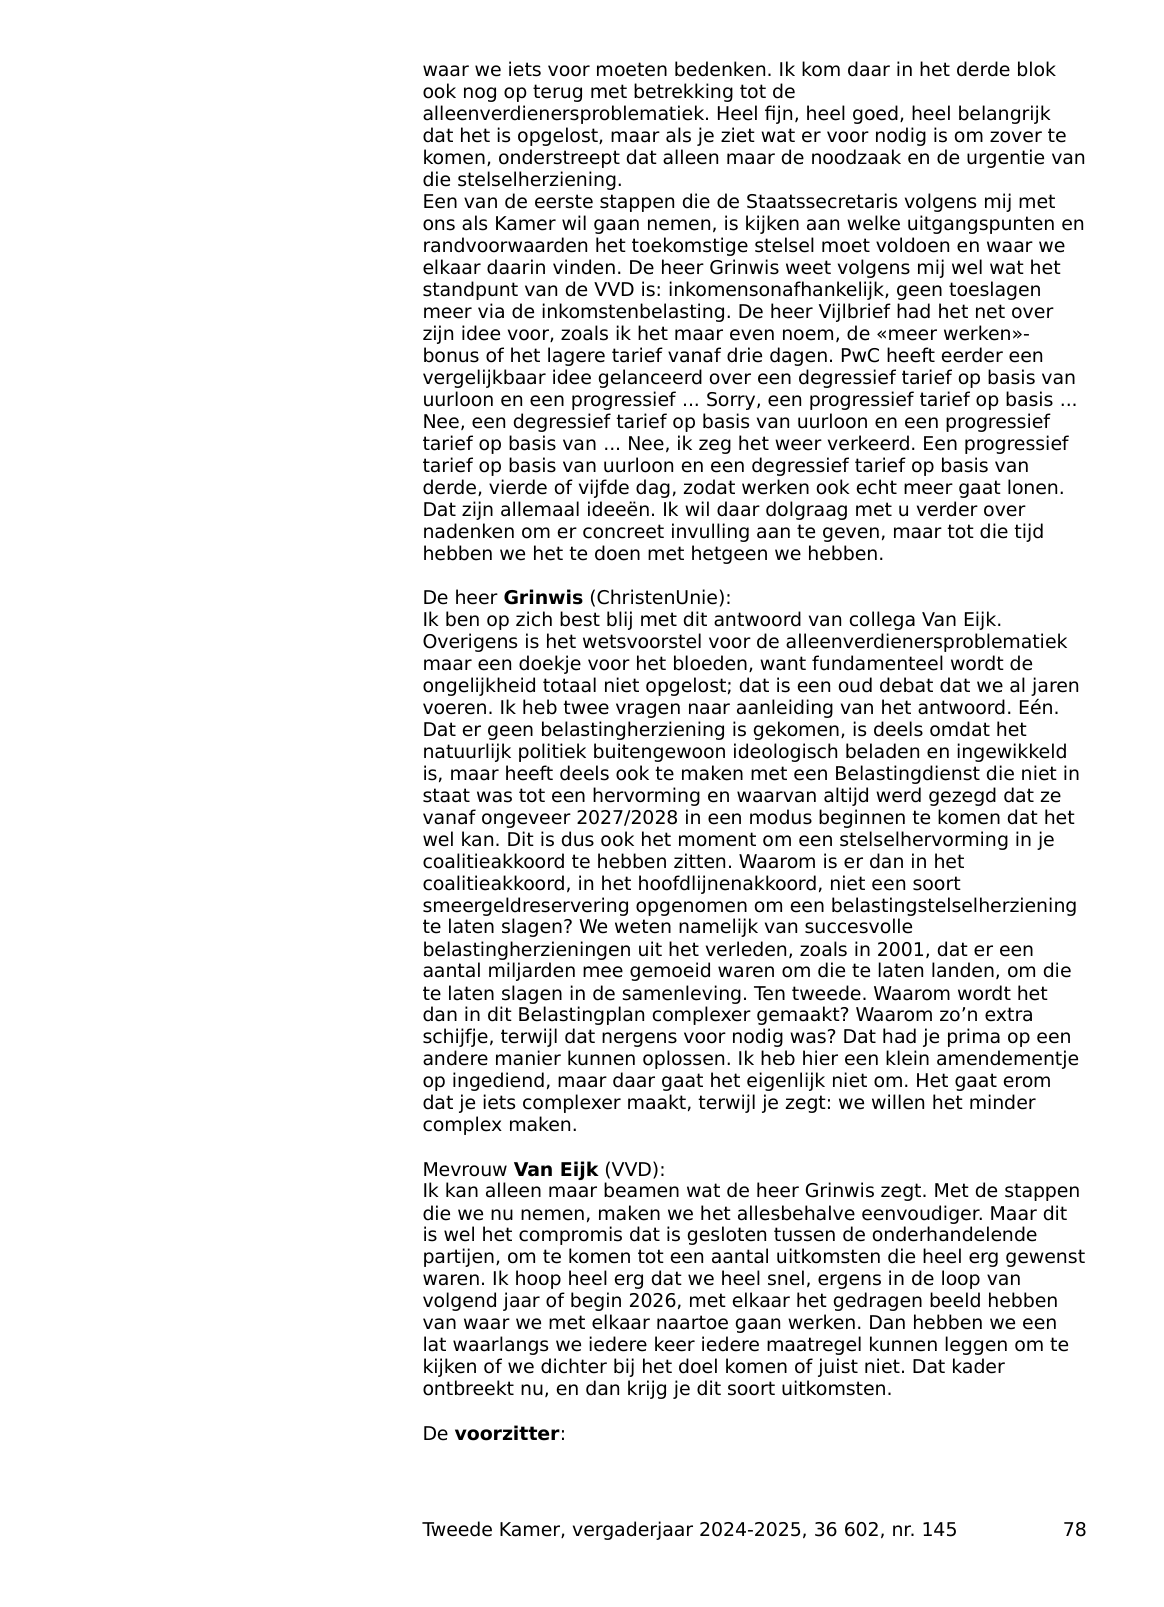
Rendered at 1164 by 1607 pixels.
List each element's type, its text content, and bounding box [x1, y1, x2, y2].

text Mevrouw Van Eijk (VVD): [422, 1158, 1087, 1180]
text Ik ben op zich best blij met dit antwoord van collega Van Eijk. Overigens is het wetsvoorstel voor de alleenverdienersproblematiek maar een doekje voor het bloeden, want fundamenteel wordt de ongelijkheid totaal niet opgelost; dat is een oud debat dat we al jaren voeren. Ik heb twee vragen naar aanleiding van het antwoord. Eén. Dat er geen belastingherziening is gekomen, is deels omdat het natuurlijk politiek buitengewoon ideologisch beladen en ingewikkeld is, maar heeft deels ook te maken met een Belastingdienst die niet in staat was tot een hervorming en waarvan altijd werd gezegd dat ze vanaf ongeveer 2027/2028 in een modus beginnen te komen dat het wel kan. Dit is dus ook het moment om een stelselhervorming in je coalitieakkoord te hebben zitten. Waarom is er dan in het coalitieakkoord, in het hoofdlijnenakkoord, niet een soort smeergeldreservering opgenomen om een belastingstelselherziening te laten slagen? We weten namelijk van succesvolle belastingherzieningen uit het verleden, zoals in 2001, dat er een aantal miljarden mee gemoeid waren om die te laten landen, om die te laten slagen in de samenleving. Ten tweede. Waarom wordt het dan in dit Belastingplan complexer gemaakt? Waarom zo’n extra schijfje, terwijl dat nergens voor nodig was? Dat had je prima op een andere manier kunnen oplossen. Ik heb hier een klein amendementje op ingediend, maar daar gaat het eigenlijk niet om. Het gaat erom dat je iets complexer maakt, terwijl je zegt: we willen het minder complex maken. [422, 609, 1087, 1136]
text De heer Grinwis (ChristenUnie): [422, 587, 1087, 609]
text waar we iets voor moeten bedenken. Ik kom daar in het derde blok ook nog op terug met betrekking tot de alleenverdienersproblematiek. Heel fijn, heel goed, heel belangrijk dat het is opgelost, maar als je ziet wat er voor nodig is om zover te komen, onderstreept dat alleen maar de noodzaak en de urgentie van die stelselherziening. [422, 59, 1087, 191]
text Ik kan alleen maar beamen wat de heer Grinwis zegt. Met de stappen die we nu nemen, maken we het allesbehalve eenvoudiger. Maar dit is wel het compromis dat is gesloten tussen de onderhandelende partijen, om te komen tot een aantal uitkomsten die heel erg gewenst waren. Ik hoop heel erg dat we heel snel, ergens in de loop van volgend jaar of begin 2026, met elkaar het gedragen beeld hebben van waar we met elkaar naartoe gaan werken. Dan hebben we een lat waarlangs we iedere keer iedere maatregel kunnen leggen om te kijken of we dichter bij het doel komen of juist niet. Dat kader ontbreekt nu, en dan krijg je dit soort uitkomsten. [422, 1180, 1087, 1400]
text De voorzitter: [422, 1422, 1087, 1444]
text Een van de eerste stappen die de Staatssecretaris volgens mij met ons als Kamer wil gaan nemen, is kijken aan welke uitgangspunten en randvoorwaarden het toekomstige stelsel moet voldoen en waar we elkaar daarin vinden. De heer Grinwis weet volgens mij wel wat het standpunt van de VVD is: inkomensonafhankelijk, geen toeslagen meer via de inkomstenbelasting. De heer Vijlbrief had het net over zijn idee voor, zoals ik het maar even noem, de «meer werken»-bonus of het lagere tarief vanaf drie dagen. PwC heeft eerder een vergelijkbaar idee gelanceerd over een degressief tarief op basis van uurloon en een progressief ... Sorry, een progressief tarief op basis ... Nee, een degressief tarief op basis van uurloon en een progressief tarief op basis van ... Nee, ik zeg het weer verkeerd. Een progressief tarief op basis van uurloon en een degressief tarief op basis van derde, vierde of vijfde dag, zodat werken ook echt meer gaat lonen. Dat zijn allemaal ideeën. Ik wil daar dolgraag met u verder over nadenken om er concreet invulling aan te geven, maar tot die tijd hebben we het te doen met hetgeen we hebben. [422, 191, 1087, 564]
